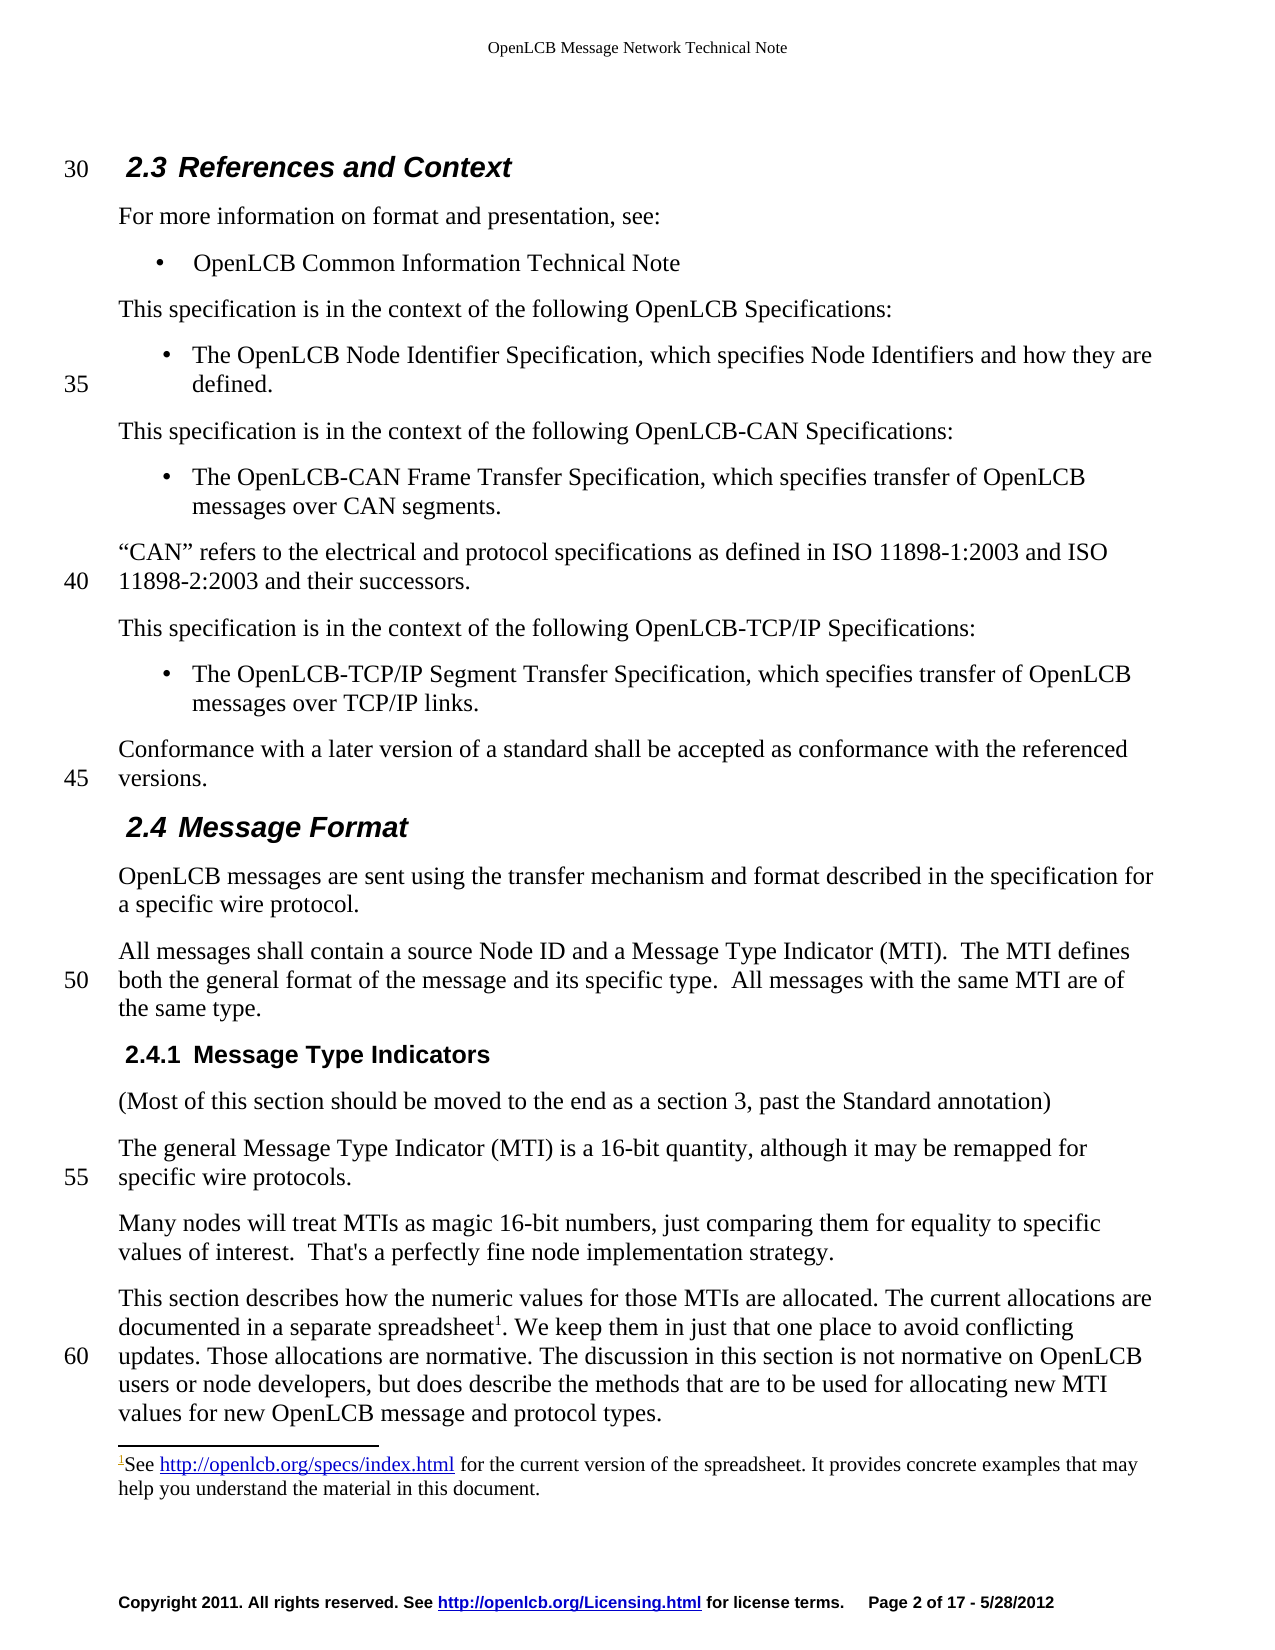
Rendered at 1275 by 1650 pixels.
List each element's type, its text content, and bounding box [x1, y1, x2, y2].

list The OpenLCB-CAN Frame Transfer Specification, which specifies transfer of OpenLCB messages over CAN segments. [162, 462, 1157, 520]
text The general Message Type Indicator (MTI) is a 16-bit quantity, although it may be remapped for specific wire protocols. [118, 1133, 1157, 1190]
subtitle References and Context [118, 150, 1157, 183]
text This section describes how the numeric values for those MTIs are allocated. The current allocations are documented in a separate spreadsheet. We keep them in just that one place to avoid conflicting updates. Those allocations are normative. The discussion in this section is not normative on OpenLCB users or node developers, but does describe the methods that are to be used for allocating new MTI values for new OpenLCB message and protocol types. [118, 1283, 1157, 1427]
text All messages shall contain a source Node ID and a Message Type Indicator (MTI). The MTI defines both the general format of the message and its specific type. All messages with the same MTI are of the same type. [118, 936, 1157, 1022]
text See http://openlcb.org/specs/index.html for the current version of the spreadsheet. It provides concrete examples that may help you understand the material in this document. [118, 1452, 1157, 1500]
text This specification is in the context of the following OpenLCB Specifications: [118, 294, 1157, 323]
text Conformance with a later version of a standard shall be accepted as conformance with the referenced versions. [118, 734, 1157, 792]
text Many nodes will treat MTIs as magic 16-bit numbers, just comparing them for equality to specific values of interest. That's a perfectly fine node implementation strategy. [118, 1208, 1157, 1266]
text For more information on format and presentation, see: [118, 201, 1157, 230]
subtitle Message Type Indicators [118, 1040, 1157, 1069]
text OpenLCB messages are sent using the transfer mechanism and format described in the specification for a specific wire protocol. [118, 861, 1157, 918]
text This specification is in the context of the following OpenLCB-TCP/IP Specifications: [118, 613, 1157, 641]
text “CAN” refers to the electrical and protocol specifications as defined in ISO 11898-1:2003 and ISO 11898-2:2003 and their successors. [118, 537, 1157, 595]
subtitle Message Format [118, 809, 1157, 843]
text This specification is in the context of the following OpenLCB-CAN Specifications: [118, 416, 1157, 444]
list The OpenLCB Node Identifier Specification, which specifies Node Identifiers and how they are defined. [162, 341, 1157, 398]
list The OpenLCB-TCP/IP Segment Transfer Specification, which specifies transfer of OpenLCB messages over TCP/IP links. [162, 659, 1157, 717]
text (Most of this section should be moved to the end as a section 3, past the Standard annotation) [118, 1086, 1157, 1115]
list OpenLCB Common Information Technical Note [156, 248, 1157, 276]
